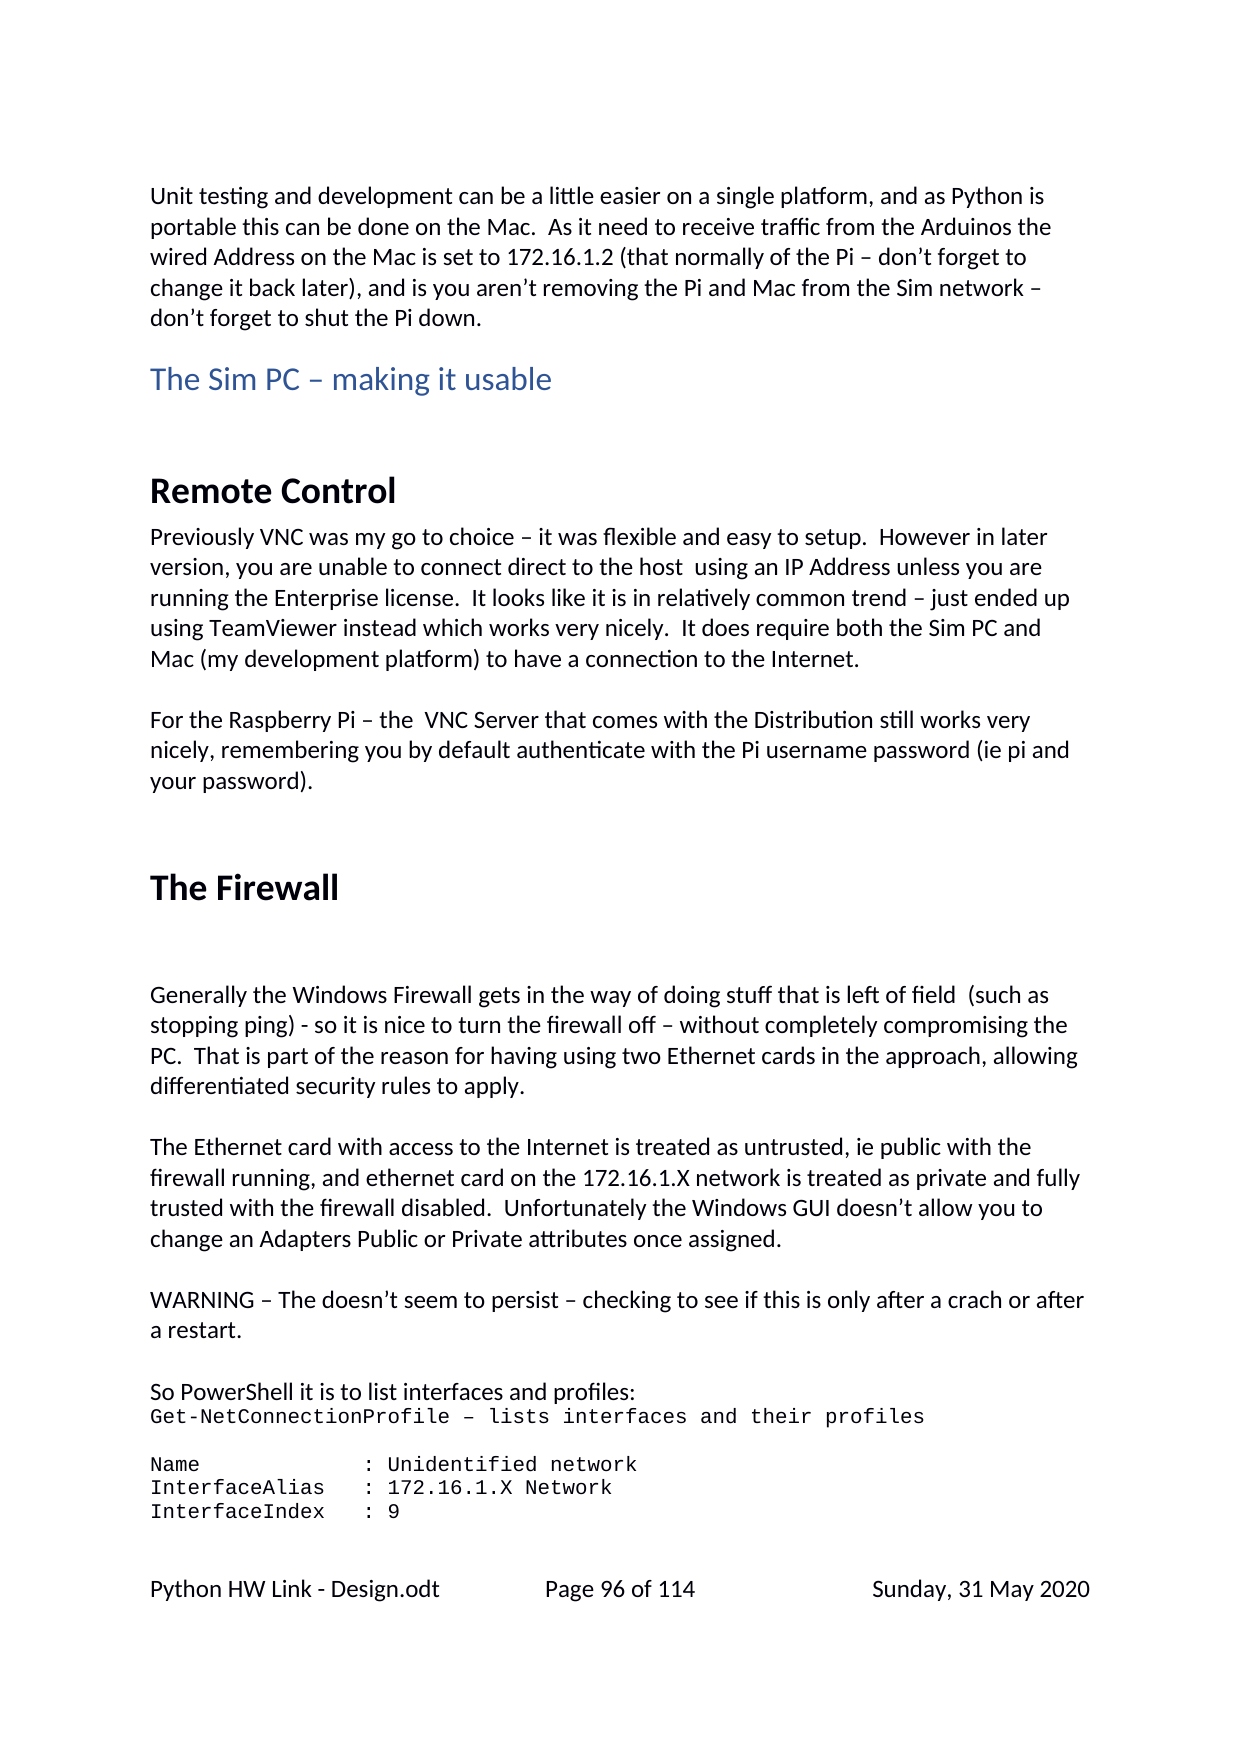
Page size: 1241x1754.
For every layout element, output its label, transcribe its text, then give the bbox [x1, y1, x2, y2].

text InterfaceAlias : 172.16.1.X Network [150, 1477, 1090, 1501]
text Previously VNC was my go to choice – it was flexible and easy to setup. However in later version, you are unable to connect direct to the host using an IP Address unless you are running the Enterprise license. It looks like it is in relatively common trend – just ended up using TeamViewer instead which works very nicely. It does require both the Sim PC and Mac (my development platform) to have a connection to the Internet. [150, 521, 1090, 674]
text Get-NetConnectionProfile – lists interfaces and their profiles [150, 1406, 1090, 1430]
text WARNING – The doesn’t seem to persist – checking to see if this is only after a crach or after a restart. [150, 1284, 1090, 1345]
text Generally the Windows Firewall gets in the way of doing stuff that is left of field (such as stopping ping) - so it is nice to turn the firewall off – without completely compromising the PC. That is part of the reason for having using two Ethernet cards in the approach, allowing differentiated security rules to apply. [150, 979, 1090, 1101]
text The Ethernet card with access to the Internet is treated as untrusted, ie public with the firewall running, and ethernet card on the 172.16.1.X network is treated as private and fully trusted with the firewall disabled. Unfortunately the Windows GUI doesn’t allow you to change an Adapters Public or Private attributes once assigned. [150, 1132, 1090, 1254]
subtitle Remote Control [150, 467, 1090, 513]
text InterfaceIndex : 9 [150, 1501, 1090, 1524]
text For the Raspberry Pi – the VNC Server that comes with the Distribution still works very nicely, remembering you by default authenticate with the Pi username password (ie pi and your password). [150, 704, 1090, 796]
text Unit testing and development can be a little easier on a single platform, and as Python is portable this can be done on the Mac. As it need to receive traffic from the Arduinos the wired Address on the Mac is set to 172.16.1.2 (that normally of the Pi – don’t forget to change it back later), and is you aren’t removing the Pi and Mac from the Sim network – don’t forget to shut the Pi down. [150, 181, 1090, 333]
subtitle The Sim PC – making it usable [150, 358, 1090, 399]
subtitle The Firewall [150, 864, 1090, 909]
text So PowerShell it is to list interfaces and profiles: [150, 1376, 1090, 1406]
text Name : Unidentified network [150, 1453, 1090, 1477]
